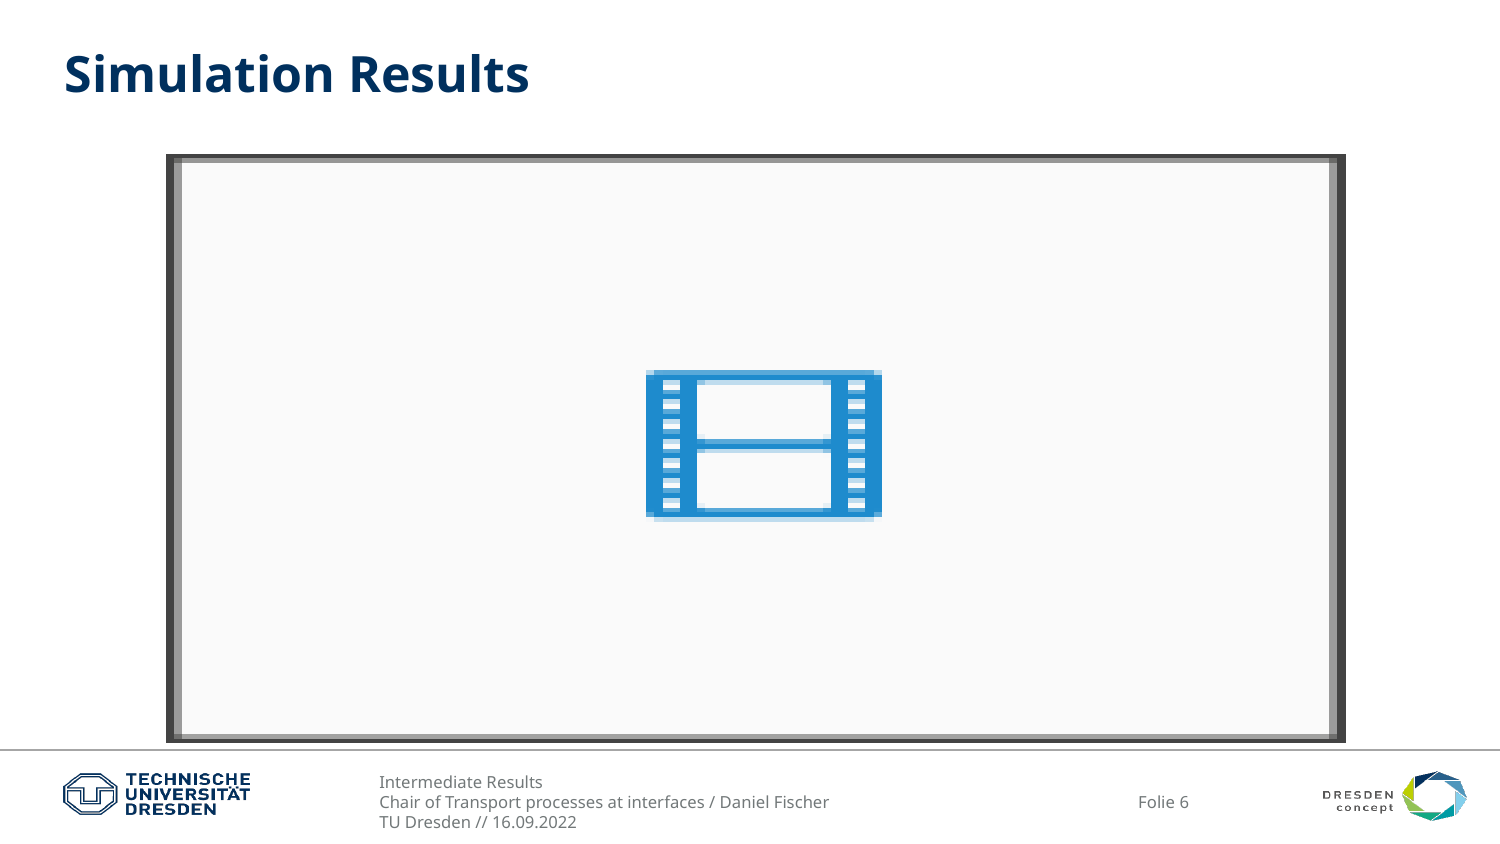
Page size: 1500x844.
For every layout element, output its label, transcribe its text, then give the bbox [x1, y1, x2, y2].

picture [1323, 771, 1467, 821]
text_box [165, 153, 1347, 745]
picture [63, 773, 250, 815]
title Simulation Results [64, 42, 1437, 142]
